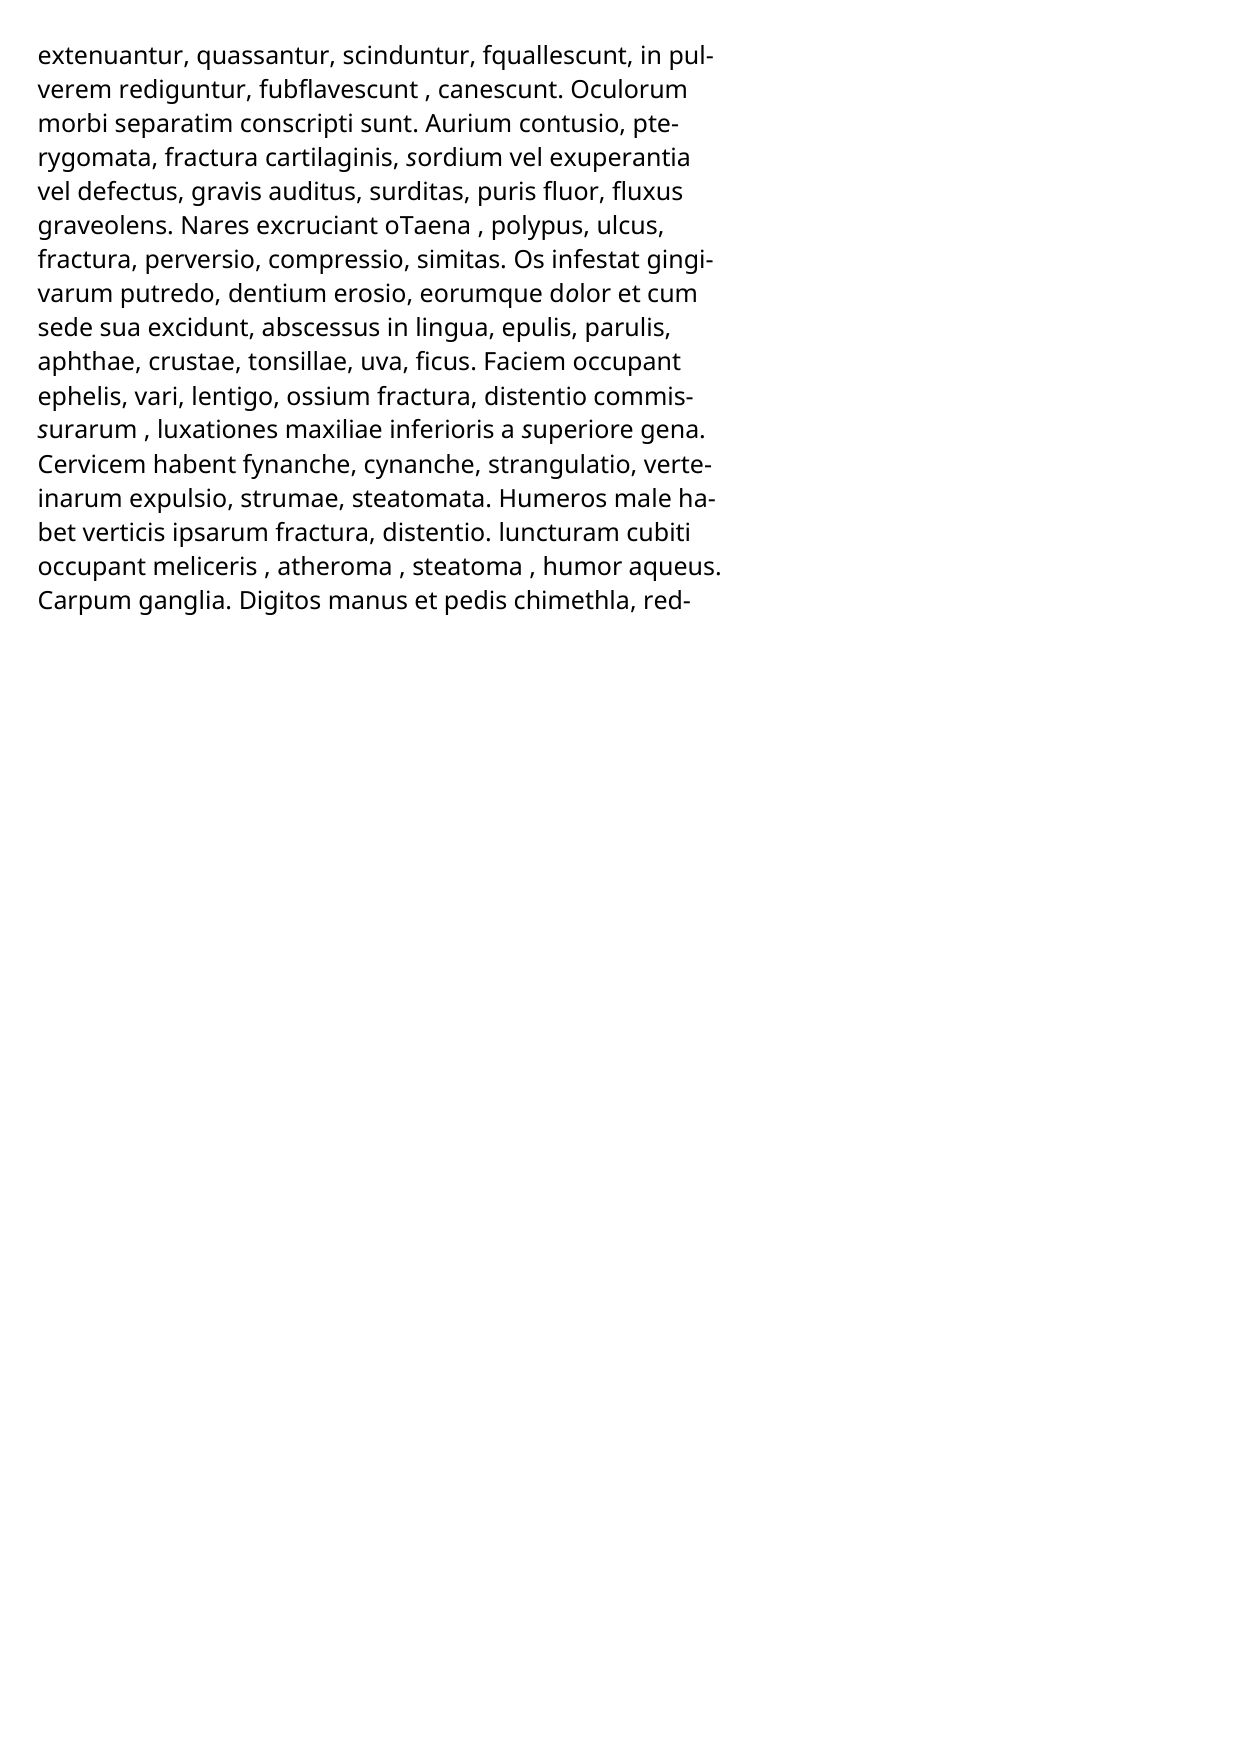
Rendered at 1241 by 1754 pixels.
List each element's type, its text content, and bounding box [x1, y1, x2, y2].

text extenuantur, quassantur, scinduntur, fquallescunt, in pul- verem rediguntur, fubflavescunt , canescunt. Oculorum morbi separatim conscripti sunt. Aurium contusio, pte- rygomata, fractura cartilaginis, sordium vel exuperantia vel defectus, gravis auditus, surditas, puris fluor, fluxus graveolens. Nares excruciant oTaena , polypus, ulcus, fractura, perversio, compressio, simitas. Os infestat gingi- varum putredo, dentium erosio, eorumque dolor et cum sede sua excidunt, abscessus in lingua, epulis, parulis, aphthae, crustae, tonsillae, uva, ficus. Faciem occupant ephelis, vari, lentigo, ossium fractura, distentio commis- surarum , luxationes maxiliae inferioris a superiore gena. Cervicem habent fynanche, cynanche, strangulatio, verte- inarum expulsio, strumae, steatomata. Humeros male ha- bet verticis ipsarum fractura, distentio. luncturam cubiti occupant meliceris , atheroma , steatoma , humor aqueus. Carpum ganglia. Digitos manus et pedis chimethla, red- [37, 37, 1203, 617]
